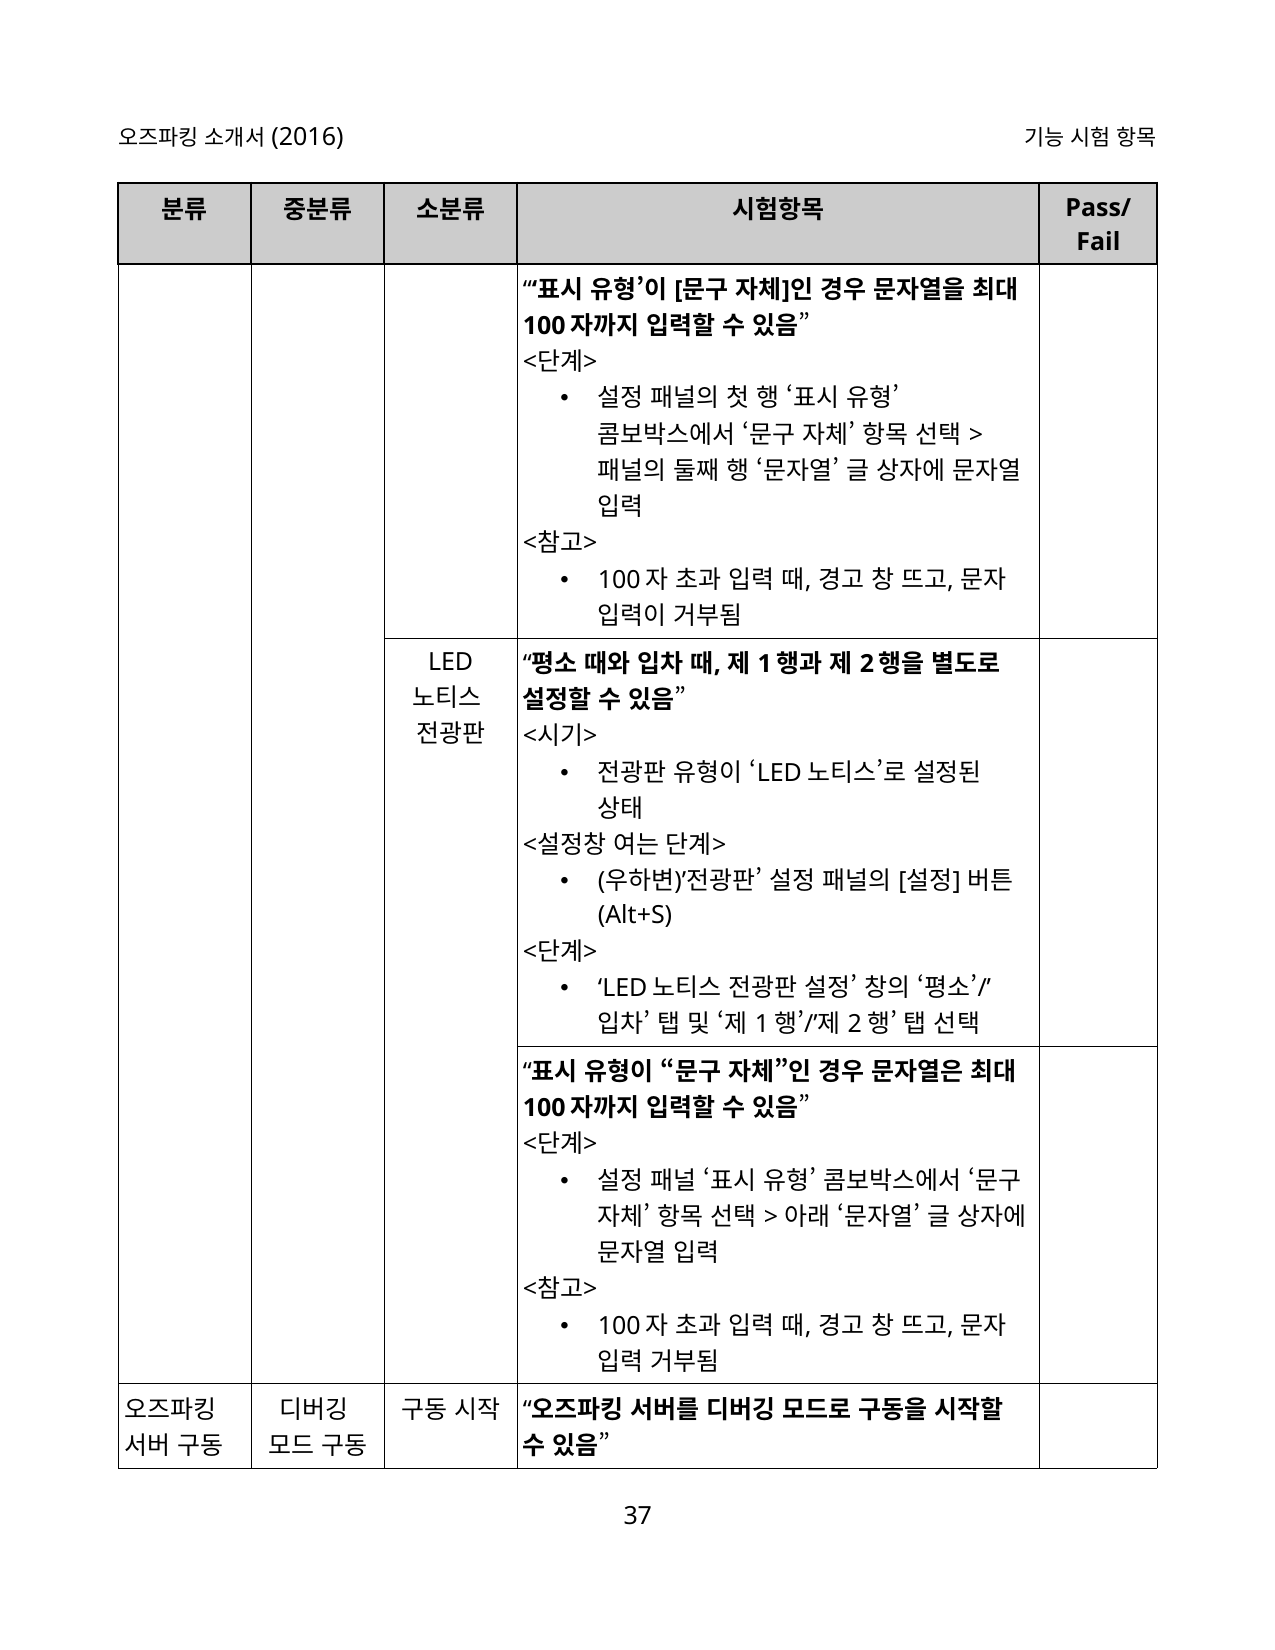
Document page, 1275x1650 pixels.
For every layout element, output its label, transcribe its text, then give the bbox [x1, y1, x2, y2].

table_cell “표시 유형이 “문구 자체”인 경우 문자열은 최대 100자까지 입력할 수 있음” <단계> 설정 패널 ‘표시 유형’ 콤보박스에서 ‘문구 자체’ 항목 선택 > 아래 ‘문자열’ 글 상자에 문자열 입력 <참고> 100자 초과 입력 때, 경고 창 뜨고, 문자 입력 거부됨 [518, 1047, 1039, 1383]
table_header 시험항목 [518, 184, 1038, 263]
table_cell “오즈파킹 서버를 디버깅 모드로 구동을 시작할 수 있음” [518, 1384, 1039, 1467]
table_cell [1040, 639, 1157, 1046]
table_cell [252, 265, 384, 1383]
table_cell [119, 265, 251, 1383]
table_cell “‘표시 유형’이 [문구 자체]인 경우 문자열을 최대 100자까지 입력할 수 있음” <단계> 설정 패널의 첫 행 ‘표시 유형’ 콤보박스에서 ‘문구 자체’ 항목 선택 > 패널의 둘째 행 ‘문자열’ 글 상자에 문자열 입력 <참고> 100자 초과 입력 때, 경고 창 뜨고, 문자 입력이 거부됨 [518, 265, 1039, 637]
table_cell 디버깅 모드 구동 [252, 1384, 384, 1467]
table_cell 오즈파킹 서버 구동 [119, 1384, 251, 1467]
table_cell [1040, 1047, 1157, 1383]
table_header 분류 [119, 184, 250, 263]
table_cell [1040, 1384, 1157, 1467]
table_header Pass/Fail [1040, 184, 1156, 263]
table_header 소분류 [385, 184, 516, 263]
table_cell “평소 때와 입차 때, 제 1행과 제 2행을 별도로 설정할 수 있음” <시기> 전광판 유형이 ‘LED노티스’로 설정된 상태 <설정창 여는 단계> (우하변)’전광판’ 설정 패널의 [설정] 버튼(Alt+S) <단계> ‘LED노티스 전광판 설정’ 창의 ‘평소’/’입차’ 탭 및 ‘제 1행’/’제 2행’ 탭 선택 [518, 639, 1039, 1046]
table_header 중분류 [252, 184, 383, 263]
table_cell LED 노티스 전광판 [385, 639, 517, 1383]
table_cell [1040, 265, 1157, 637]
table_cell [385, 265, 517, 637]
table_cell 구동 시작 [385, 1384, 517, 1467]
